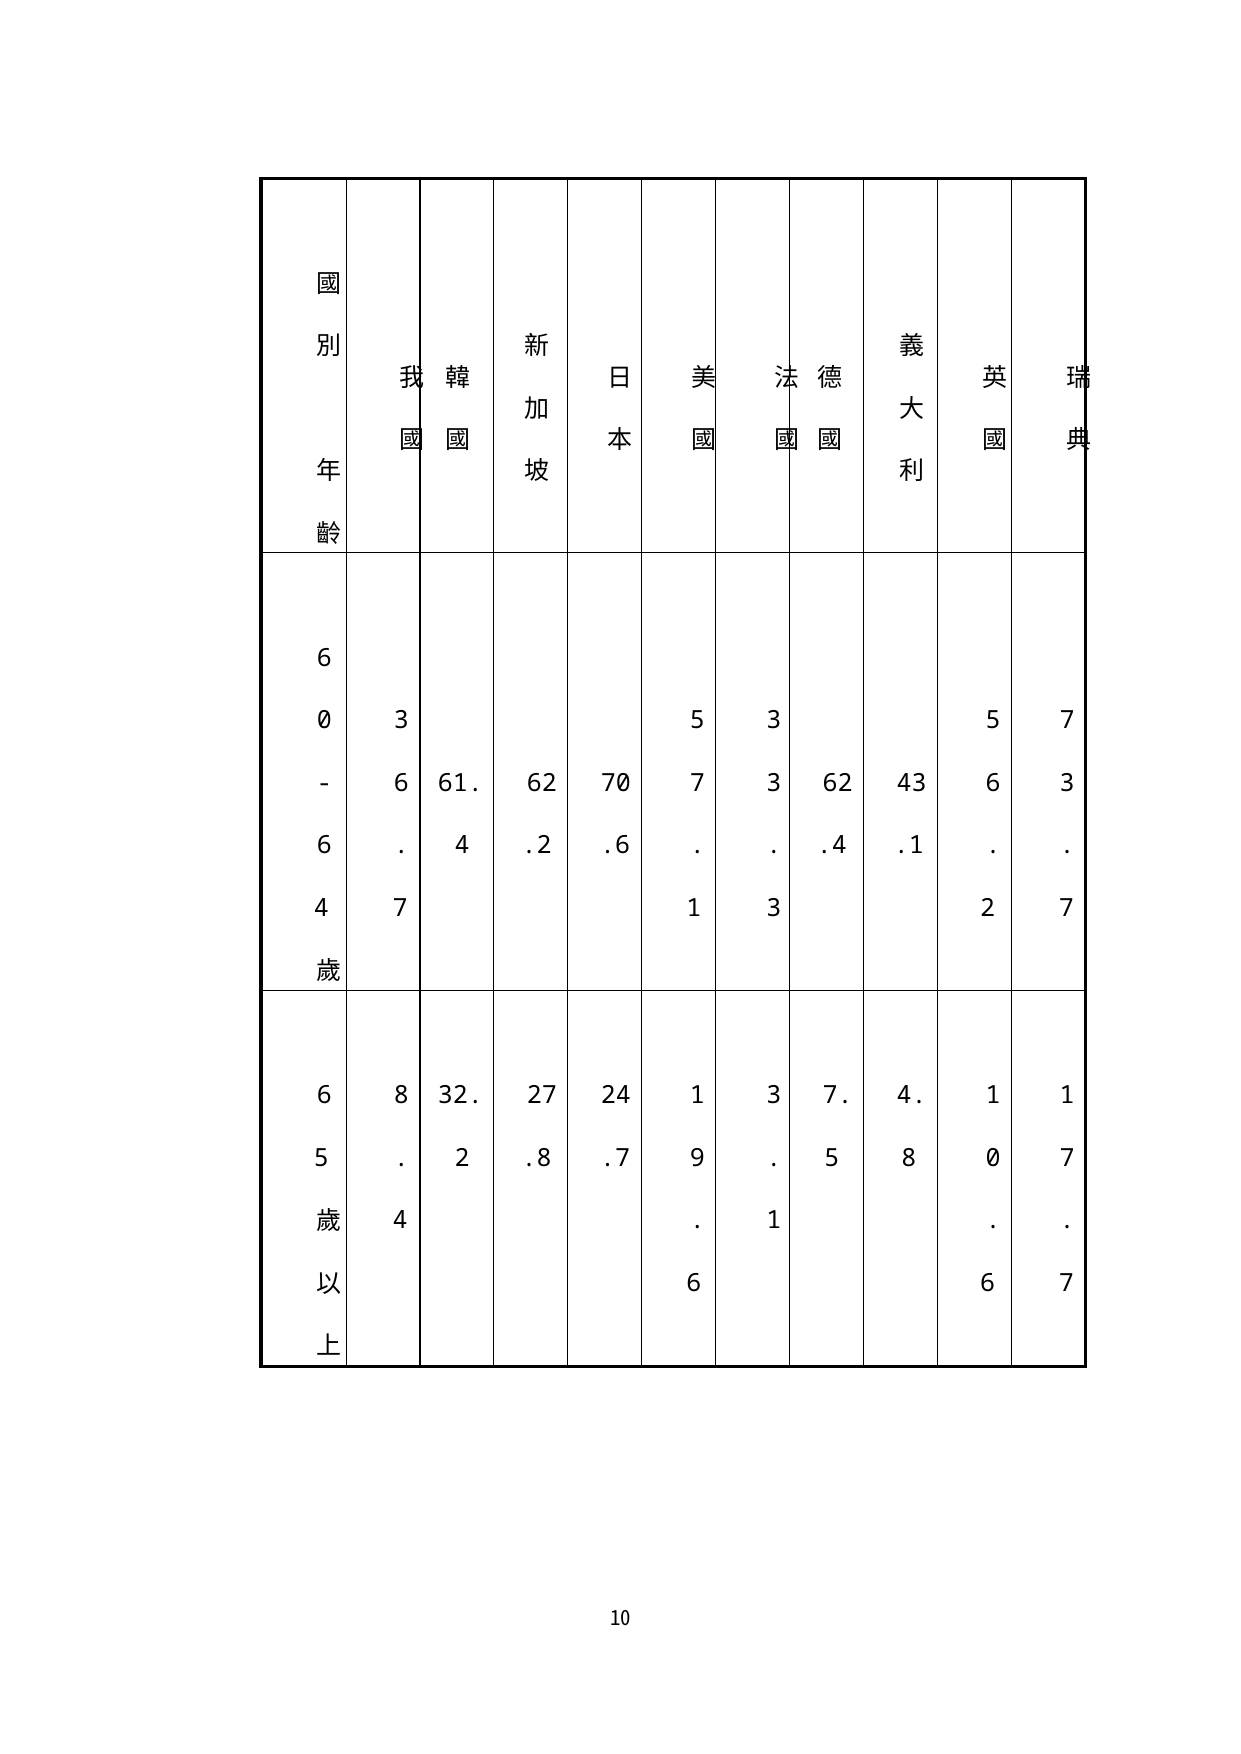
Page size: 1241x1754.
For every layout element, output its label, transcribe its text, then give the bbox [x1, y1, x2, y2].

table_cell 17.7 [1012, 991, 1084, 1365]
table_cell 61.4 [421, 553, 493, 990]
table_cell 43.1 [864, 553, 937, 990]
table_cell 62.4 [790, 553, 863, 990]
table_cell 65歲以上 [263, 991, 346, 1365]
table_cell 4.8 [864, 991, 937, 1365]
table_cell 27.8 [494, 991, 567, 1365]
table_cell 56.2 [938, 553, 1011, 990]
table_header 我國 [347, 180, 419, 552]
table_cell 7.5 [790, 991, 863, 1365]
table_cell 62.2 [494, 553, 567, 990]
table_header 美國 [642, 180, 715, 552]
table_header 英國 [938, 180, 1011, 552]
table_cell 33.3 [716, 553, 789, 990]
table_cell 70.6 [568, 553, 641, 990]
table_cell 24.7 [568, 991, 641, 1365]
table_cell 10.6 [938, 991, 1011, 1365]
table_cell 36.7 [347, 553, 419, 990]
table_header 新加坡 [494, 180, 567, 552]
table_header 國別 年齡 [263, 180, 346, 552]
table_cell 60-64歲 [263, 553, 346, 990]
table_cell 3.1 [716, 991, 789, 1365]
table_header 韓國 [421, 180, 493, 552]
table_cell 8.4 [347, 991, 419, 1365]
table_header 瑞典 [1012, 180, 1084, 552]
table_header 德國 [790, 180, 863, 552]
table_cell 73.7 [1012, 553, 1084, 990]
table_header 日本 [568, 180, 641, 552]
table_cell 19.6 [642, 991, 715, 1365]
table_header 義大利 [864, 180, 937, 552]
table_cell 57.1 [642, 553, 715, 990]
table_header 法國 [716, 180, 789, 552]
table_cell 32.2 [421, 991, 493, 1365]
